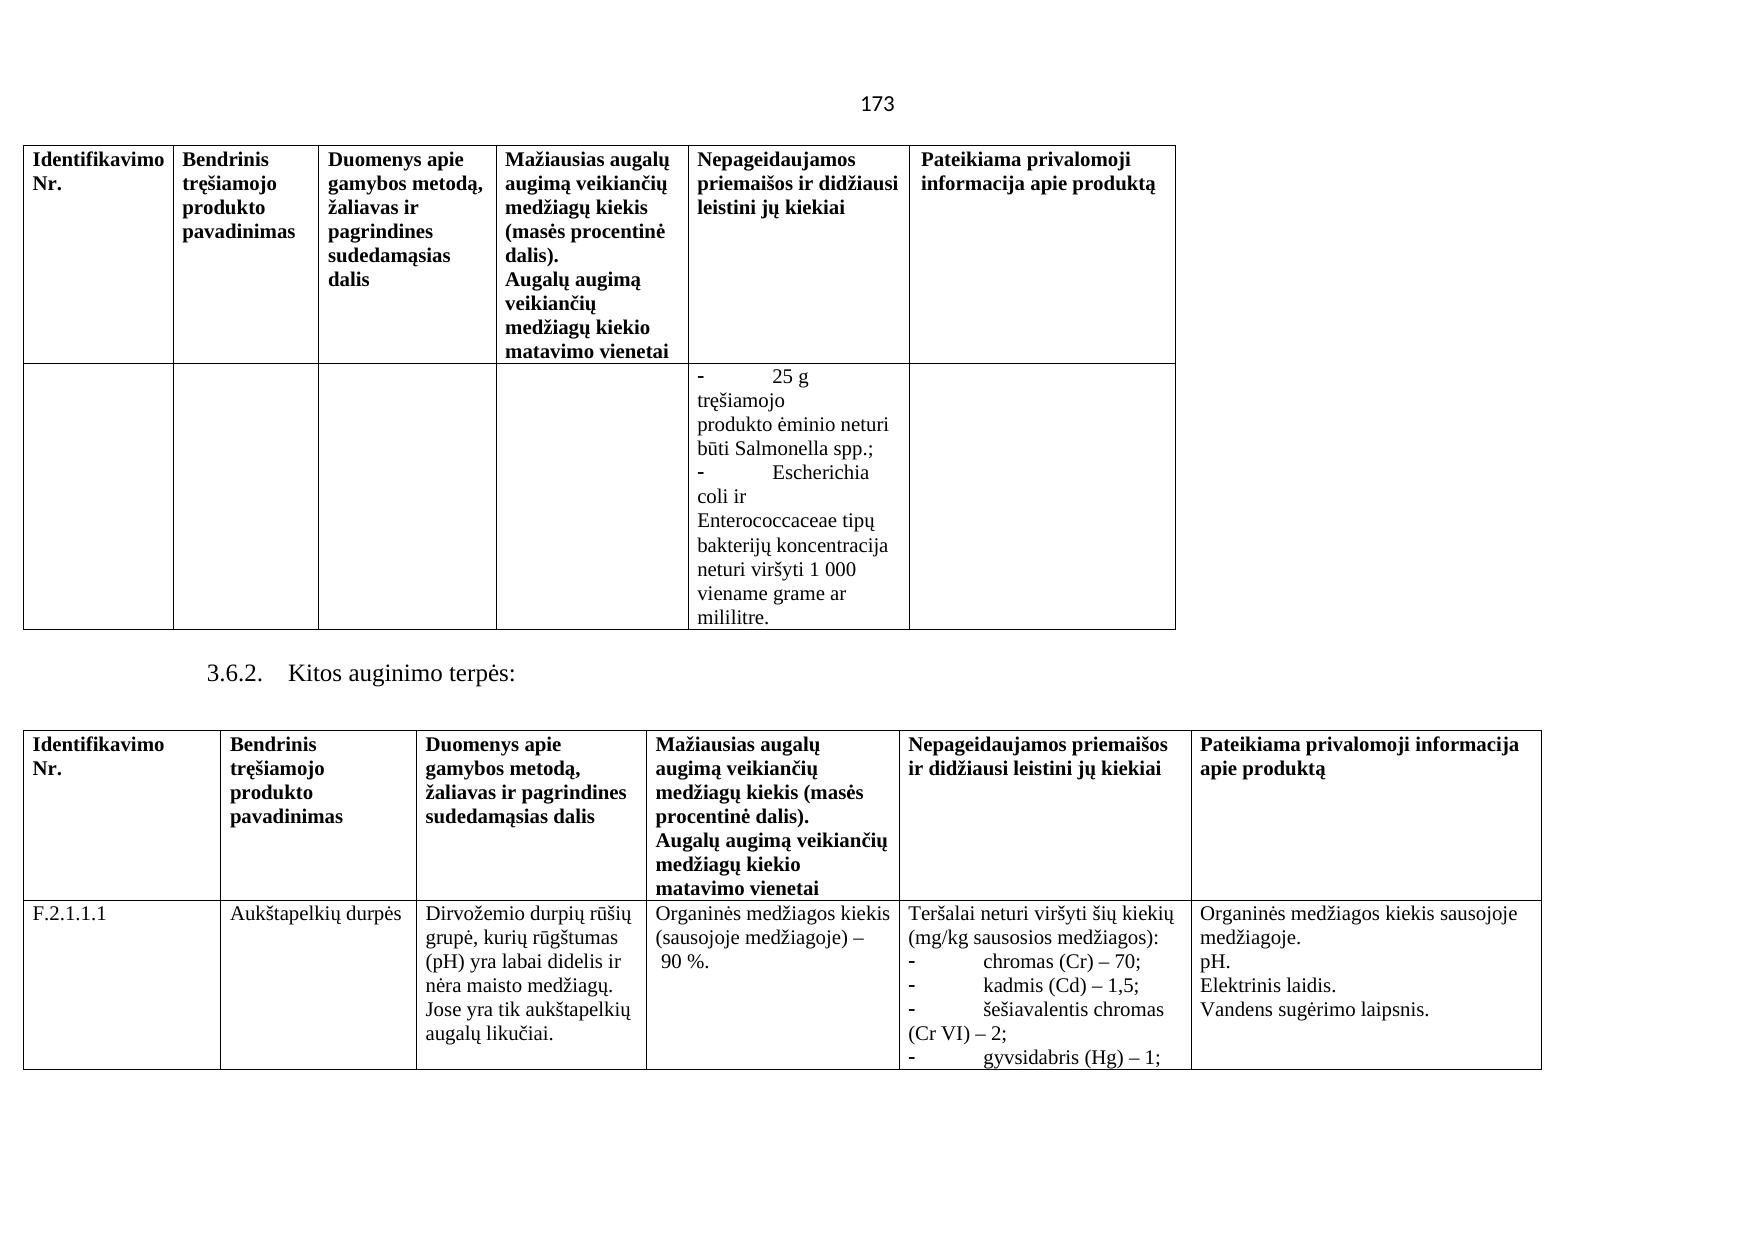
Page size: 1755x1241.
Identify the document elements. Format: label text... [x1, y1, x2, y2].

table_header Pateikiama privalomoji informacija apie produktą [910, 146, 1175, 363]
table_cell Dirvožemio durpių rūšių grupė, kurių rūgštumas (pH) yra labai didelis ir nėra maisto medžiagų. Jose yra tik aukštapelkių augalų likučiai. [417, 901, 646, 1069]
table_header Mažiausias augalų augimą veikiančių medžiagų kiekis (masės procentinė dalis). Augalų augimą veikiančių medžiagų kiekio matavimo vienetai [647, 731, 899, 900]
table_cell Organinės medžiagos kiekis (sausojoje medžiagoje) – 90 %. [647, 901, 899, 1069]
table_cell Aukštapelkių durpės [221, 901, 416, 1069]
table_header Bendrinis tręšiamojo produkto pavadinimas [174, 146, 318, 363]
table_cell [910, 364, 1175, 629]
table_cell Teršalai neturi viršyti šių kiekių (mg/kg sausosios medžiagos):  chromas (Cr) – 70;  kadmis (Cd) – 1,5;  šešiavalentis chromas (Cr VI) – 2;  gyvsidabris (Hg) – 1; [900, 901, 1191, 1069]
table_cell F.2.1.1.1 [24, 901, 220, 1069]
table_cell [497, 364, 688, 629]
table_header Duomenys apie gamybos metodą, žaliavas ir pagrindines sudedamąsias dalis [417, 731, 646, 900]
table_header Mažiausias augalų augimą veikiančių medžiagų kiekis (masės procentinė dalis). Augalų augimą veikiančių medžiagų kiekio matavimo vienetai [497, 146, 688, 363]
table_cell [24, 364, 173, 629]
table_cell  25 g tręšiamojo produkto ėminio neturi būti Salmonella spp.;  Escherichia coli ir Enterococcaceae tipų bakterijų koncentracija neturi viršyti 1 000 viename grame ar mililitre. [689, 364, 909, 629]
table_cell [319, 364, 496, 629]
table_header Nepageidaujamos priemaišos ir didžiausi leistini jų kiekiai [900, 731, 1191, 900]
table_header Bendrinis tręšiamojo produkto pavadinimas [221, 731, 416, 900]
table_header Nepageidaujamos priemaišos ir didžiausi leistini jų kiekiai [689, 146, 909, 363]
table_cell Organinės medžiagos kiekis sausojoje medžiagoje. pH. Elektrinis laidis. Vandens sugėrimo laipsnis. [1192, 901, 1541, 1069]
table_header Identifikavimo Nr. [24, 731, 220, 900]
table_cell [174, 364, 318, 629]
table_header Identifikavimo Nr. [24, 146, 173, 363]
text 3.6.2. Kitos auginimo terpės: [207, 658, 1636, 687]
table_header Duomenys apie gamybos metodą, žaliavas ir pagrindines sudedamąsias dalis [319, 146, 496, 363]
table_header Pateikiama privalomoji informacija apie produktą [1192, 731, 1541, 900]
